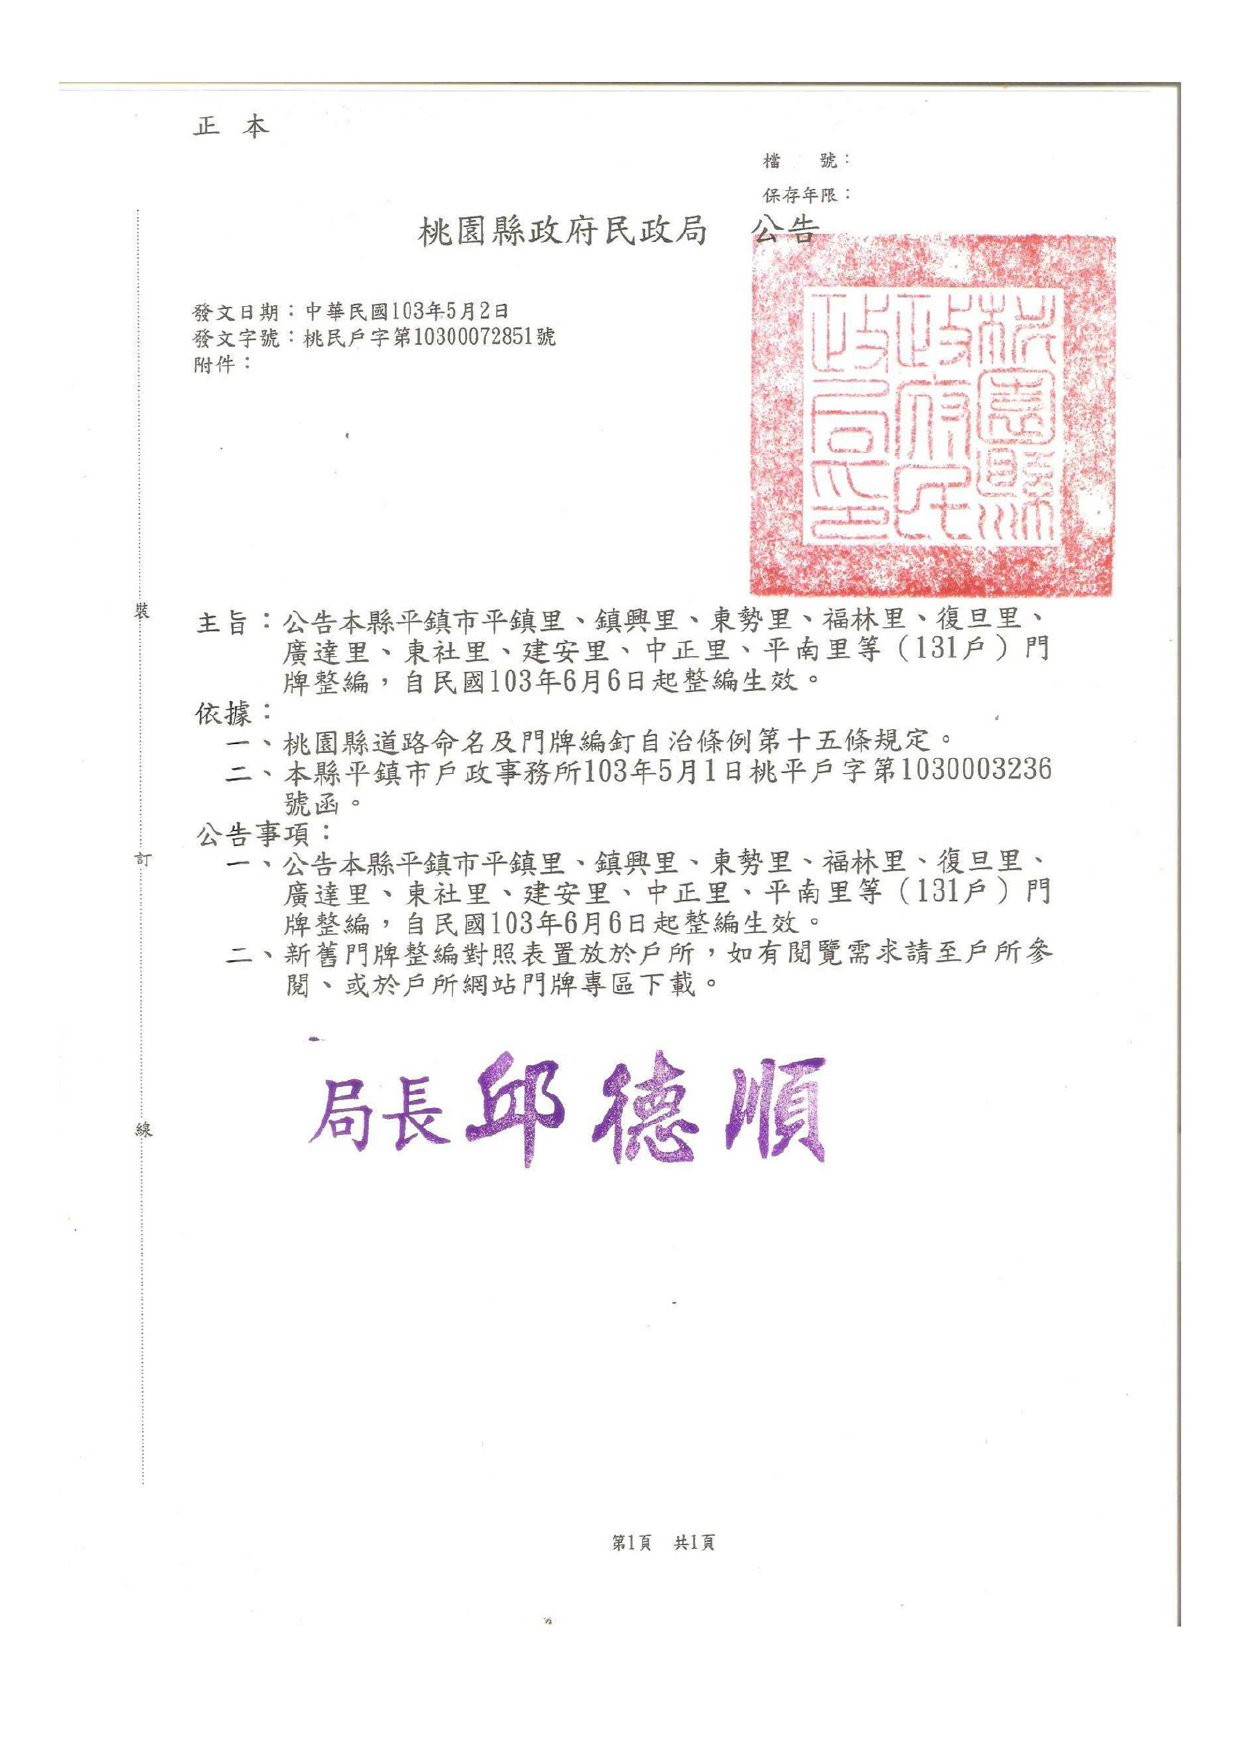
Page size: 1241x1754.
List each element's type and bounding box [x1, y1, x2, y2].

picture [59, 60, 1182, 1648]
